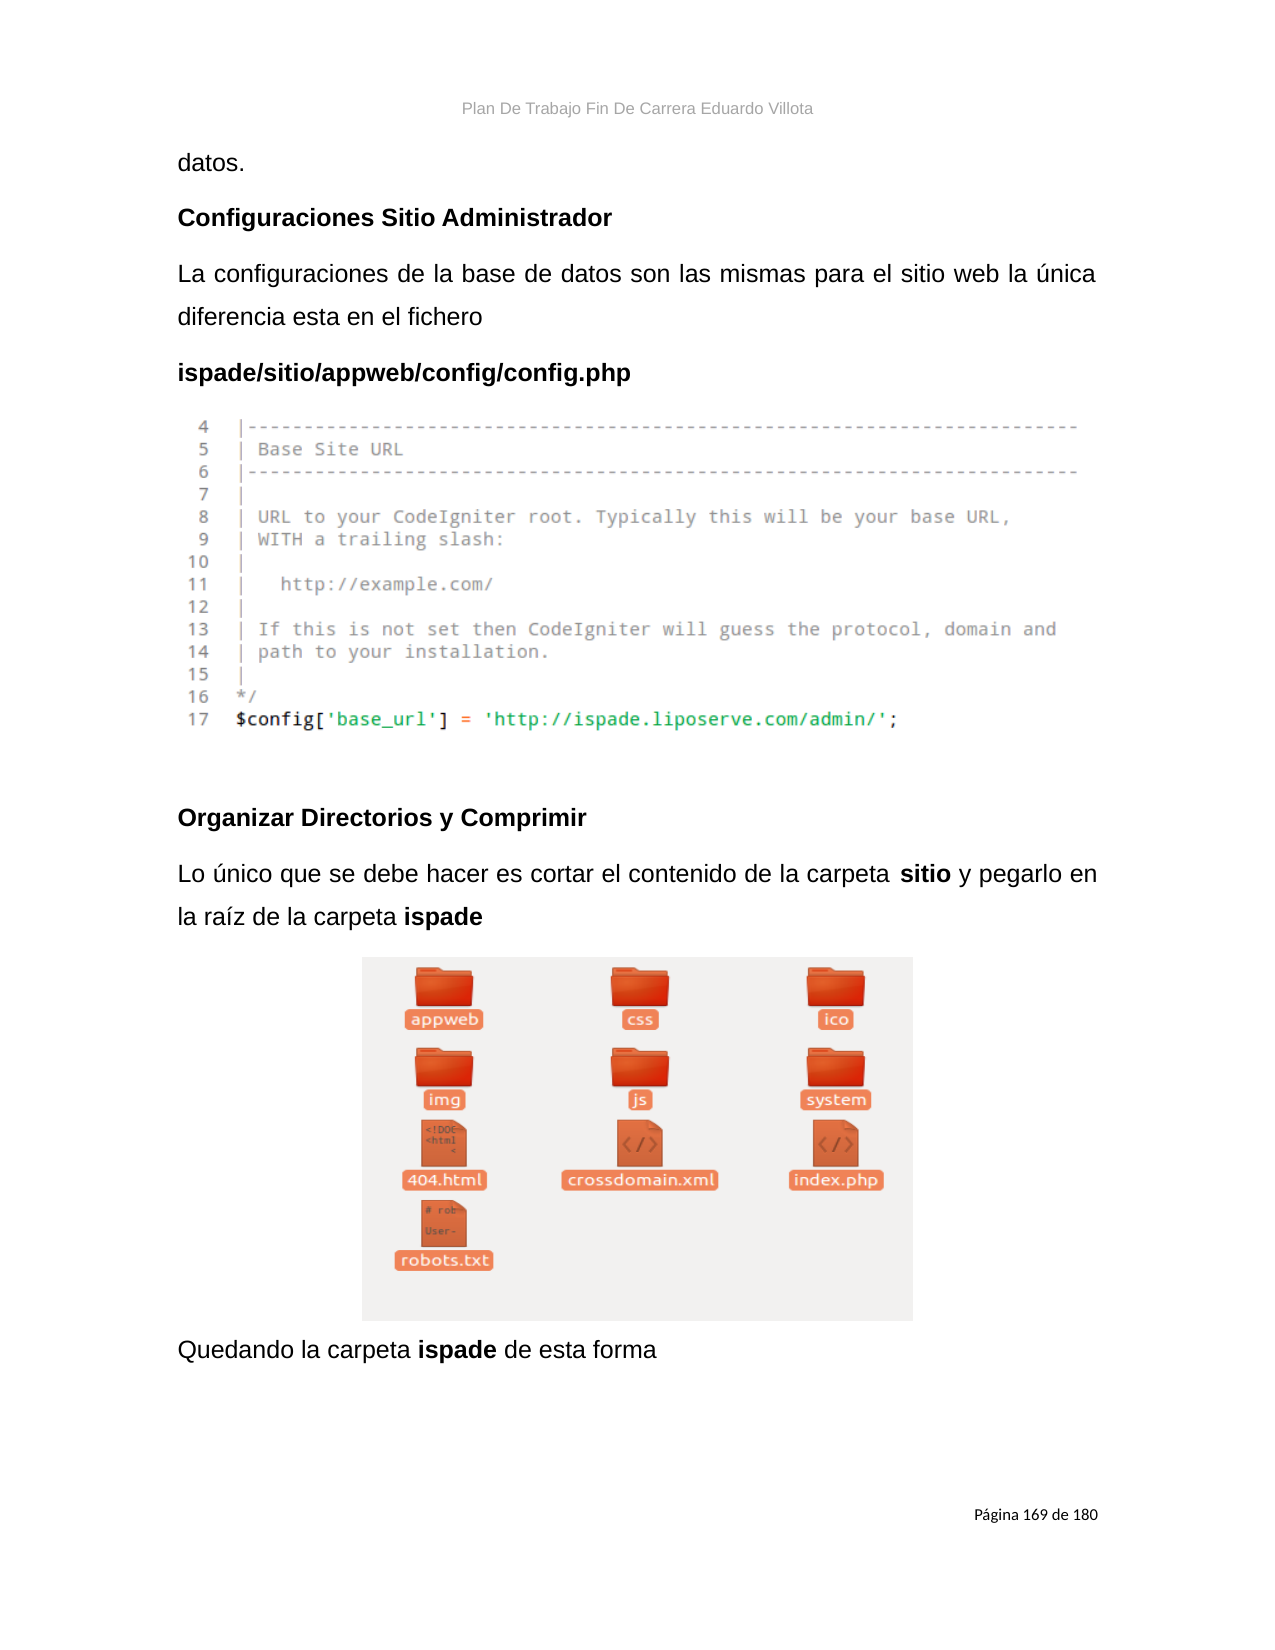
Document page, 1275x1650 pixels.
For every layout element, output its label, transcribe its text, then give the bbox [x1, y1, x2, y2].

text ispade/sitio/appweb/config/config.php [177, 358, 1098, 386]
picture [362, 957, 913, 1321]
text Configuraciones Sitio Administrador [177, 203, 1098, 232]
text La configuraciones de la base de datos son las mismas para el sitio web la única diferencia esta en el fichero [177, 259, 1098, 331]
text Organizar Directorios y Comprimir [177, 803, 1098, 832]
picture [177, 413, 1098, 733]
text datos. [177, 148, 1098, 176]
text Lo único que se debe hacer es cortar el contenido de la carpeta sitio y pegarlo en la raíz de la carpeta ispade [177, 858, 1098, 930]
text Quedando la carpeta ispade de esta forma [177, 1226, 1098, 1364]
